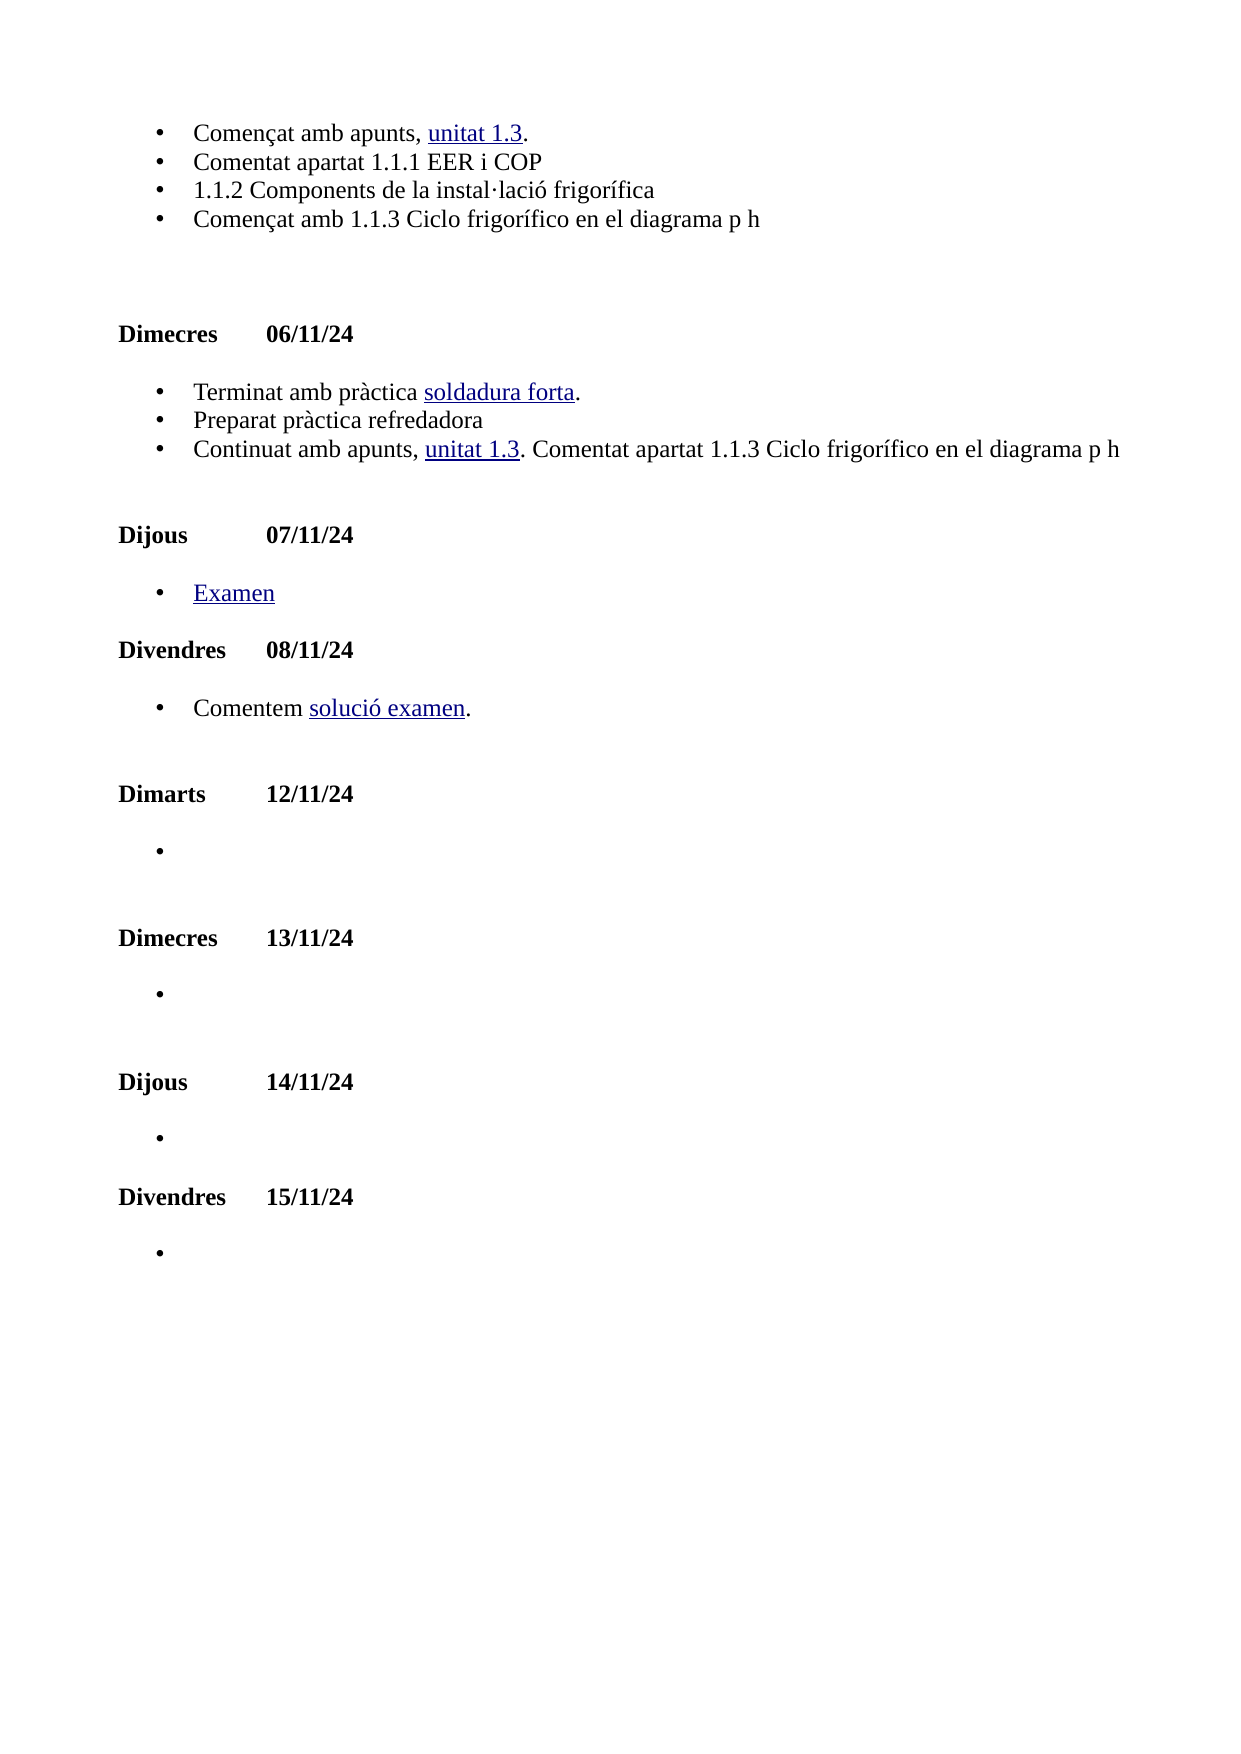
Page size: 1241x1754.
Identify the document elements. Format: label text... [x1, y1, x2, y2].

text Dijous 07/11/24 [118, 521, 1122, 549]
text Divendres 08/11/24 [118, 636, 1122, 664]
list Comentem solució examen. [156, 693, 1122, 722]
text Dimecres 13/11/24 [118, 923, 1122, 952]
text Dijous 14/11/24 [118, 1067, 1122, 1096]
list Preparat pràctica refredadora [156, 406, 1122, 434]
list 1.1.2 Components de la instal·lació frigorífica [156, 176, 1122, 204]
list Terminat amb pràctica soldadura forta. [156, 377, 1122, 406]
list Examen [156, 578, 1122, 607]
list Començat amb 1.1.3 Ciclo frigorífico en el diagrama p h [156, 204, 1122, 233]
text Dimarts 12/11/24 [118, 779, 1122, 808]
text Divendres 15/11/24 [118, 1182, 1122, 1211]
list Continuat amb apunts, unitat 1.3. Comentat apartat 1.1.3 Ciclo frigorífico en el diagrama p h [156, 434, 1122, 463]
list Comentat apartat 1.1.1 EER i COP [156, 147, 1122, 176]
text Dimecres 06/11/24 [118, 319, 1122, 348]
list Començat amb apunts, unitat 1.3. [156, 118, 1122, 147]
